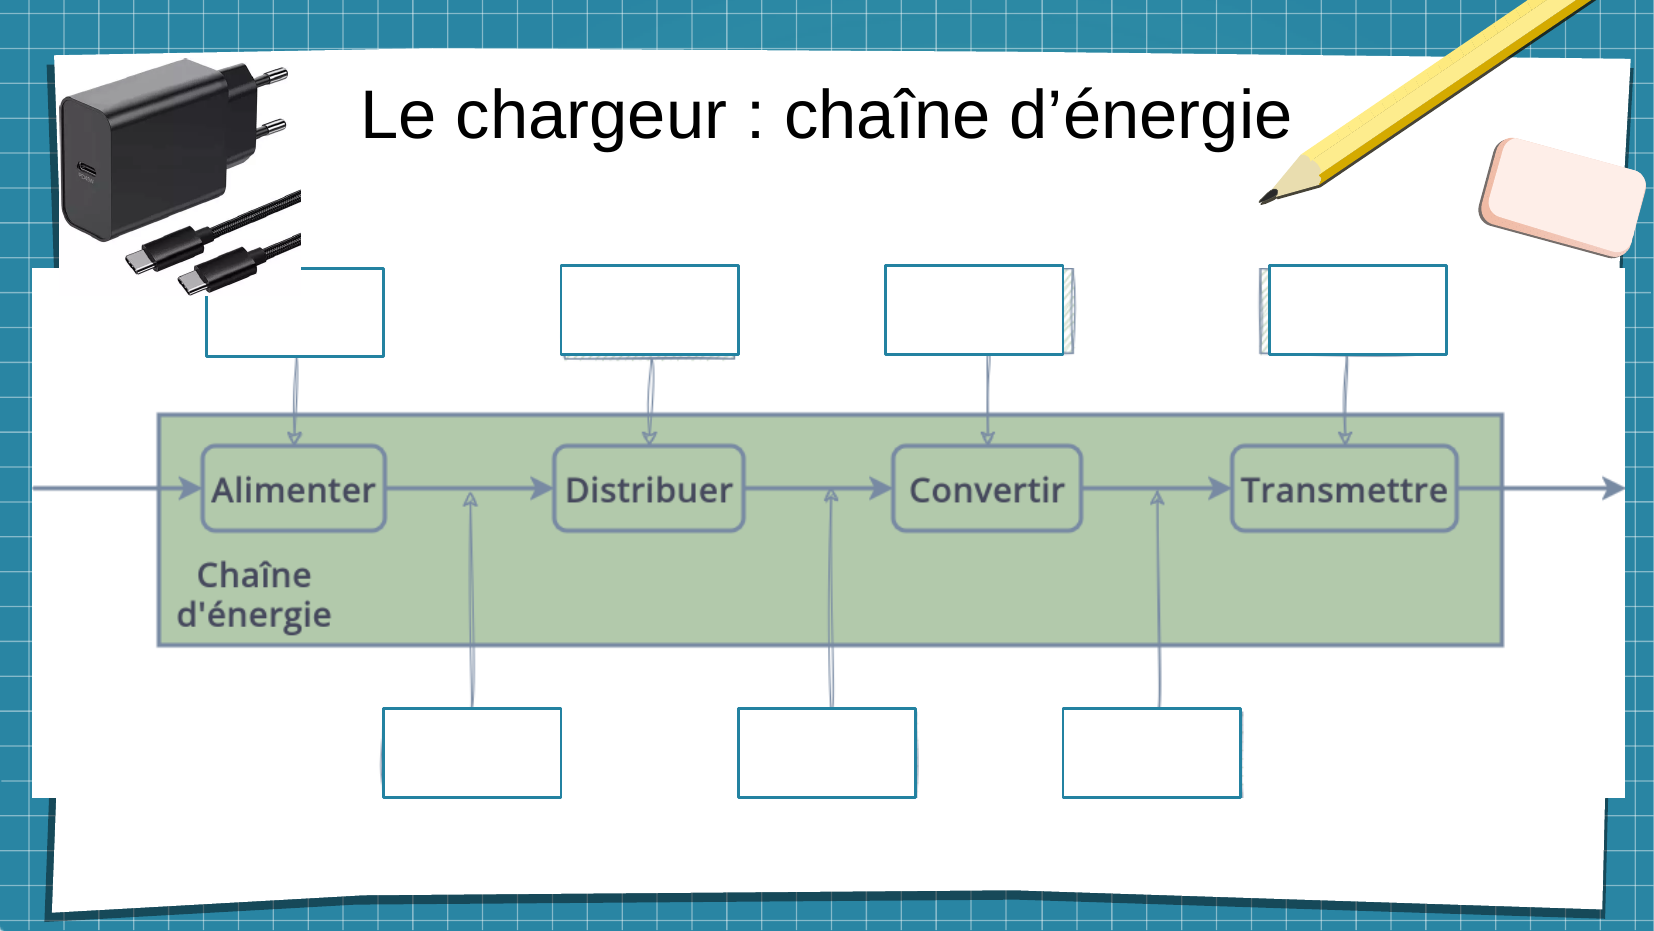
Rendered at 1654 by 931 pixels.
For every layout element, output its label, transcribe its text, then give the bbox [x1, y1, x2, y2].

text_box [738, 708, 916, 798]
picture [32, 58, 1625, 798]
text_box [885, 265, 1063, 355]
text_box [1269, 265, 1447, 355]
text_box [383, 708, 562, 798]
text_box [206, 268, 384, 357]
text_box [1062, 708, 1241, 798]
title Le chargeur : chaîne d’énergie [82, 37, 1571, 193]
text_box [561, 265, 739, 355]
